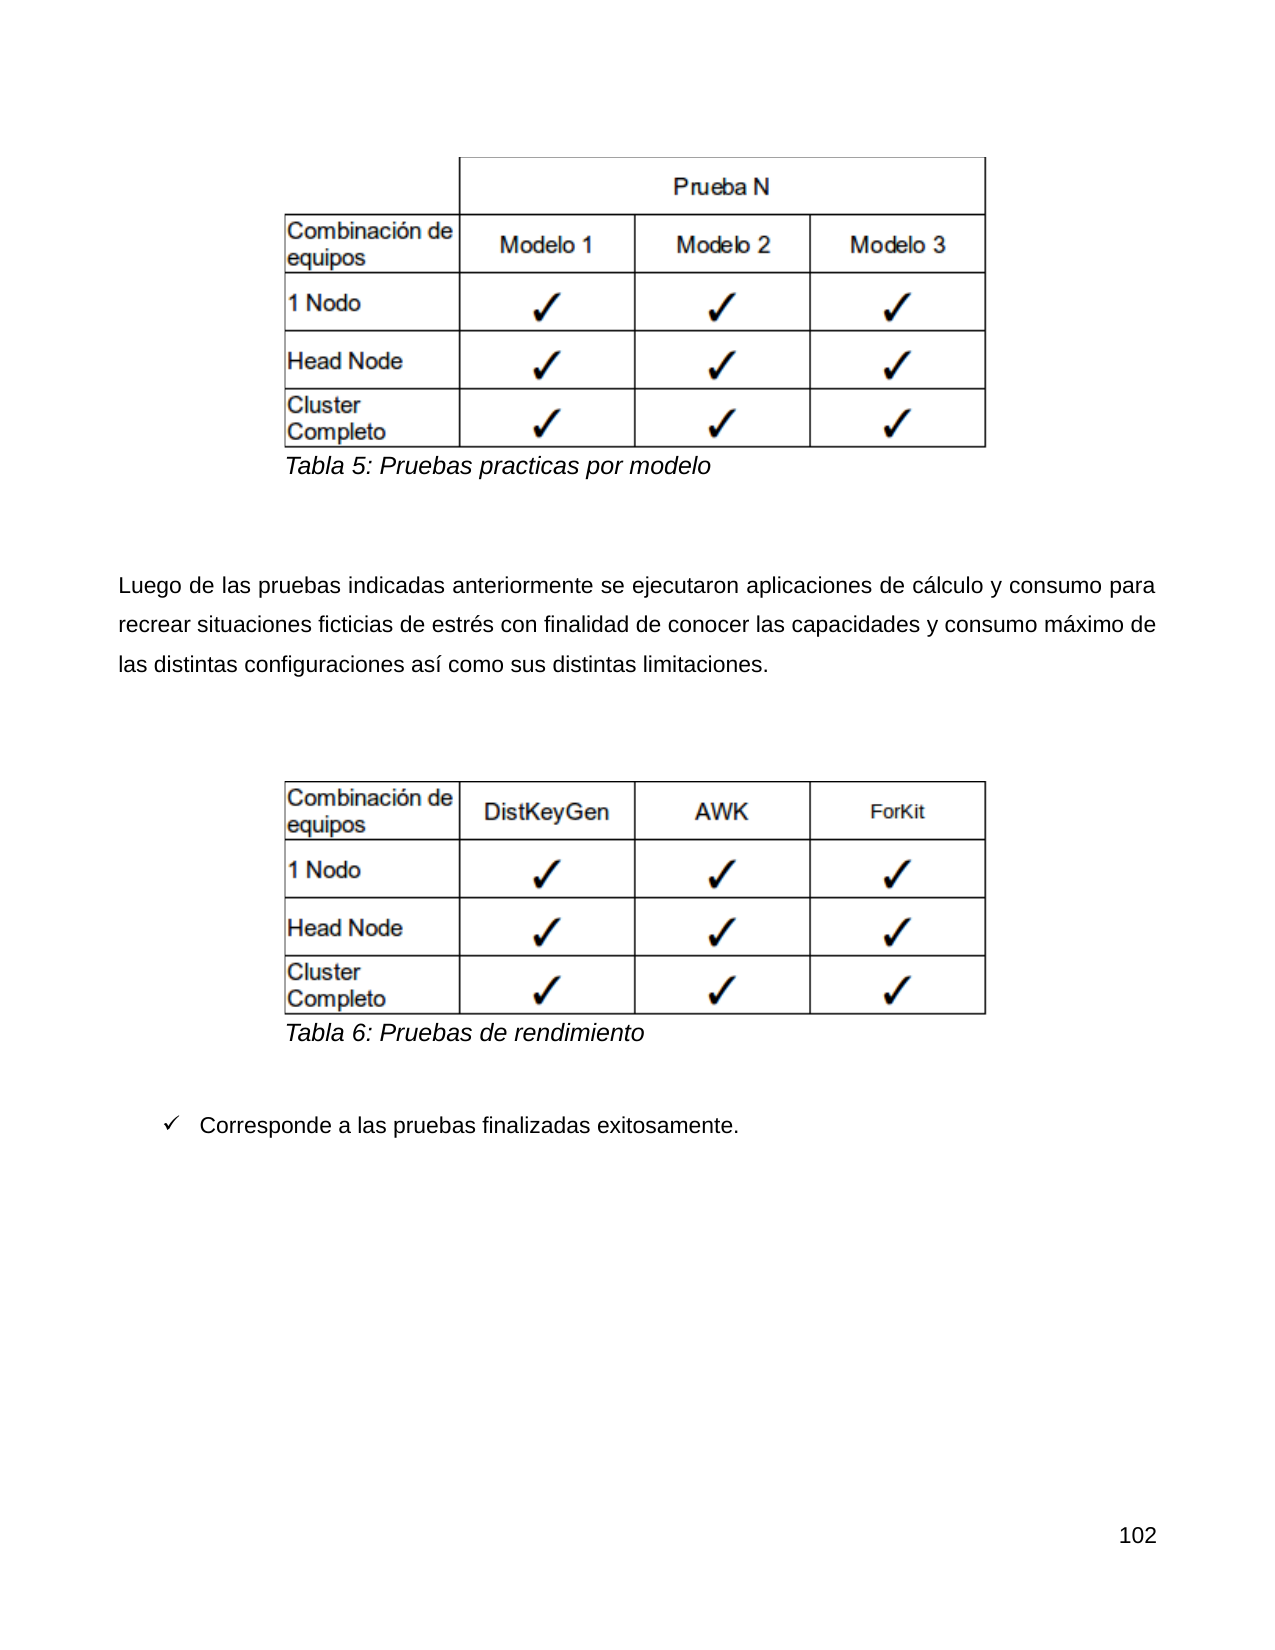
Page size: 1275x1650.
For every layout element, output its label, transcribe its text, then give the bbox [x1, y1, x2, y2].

text Tabla 6: Pruebas de rendimiento [284, 1018, 991, 1046]
picture [284, 157, 991, 451]
picture [284, 781, 991, 1018]
text Tabla 5: Pruebas practicas por modelo [284, 451, 991, 479]
list Corresponde a las pruebas finalizadas exitosamente. [162, 1112, 1157, 1139]
text Luego de las pruebas indicadas anteriormente se ejecutaron aplicaciones de cálculo y consumo para recrear situaciones ficticias de estrés con finalidad de conocer las capacidades y consumo máximo de las distintas configuraciones así como sus distintas limitaciones. [118, 572, 1157, 677]
